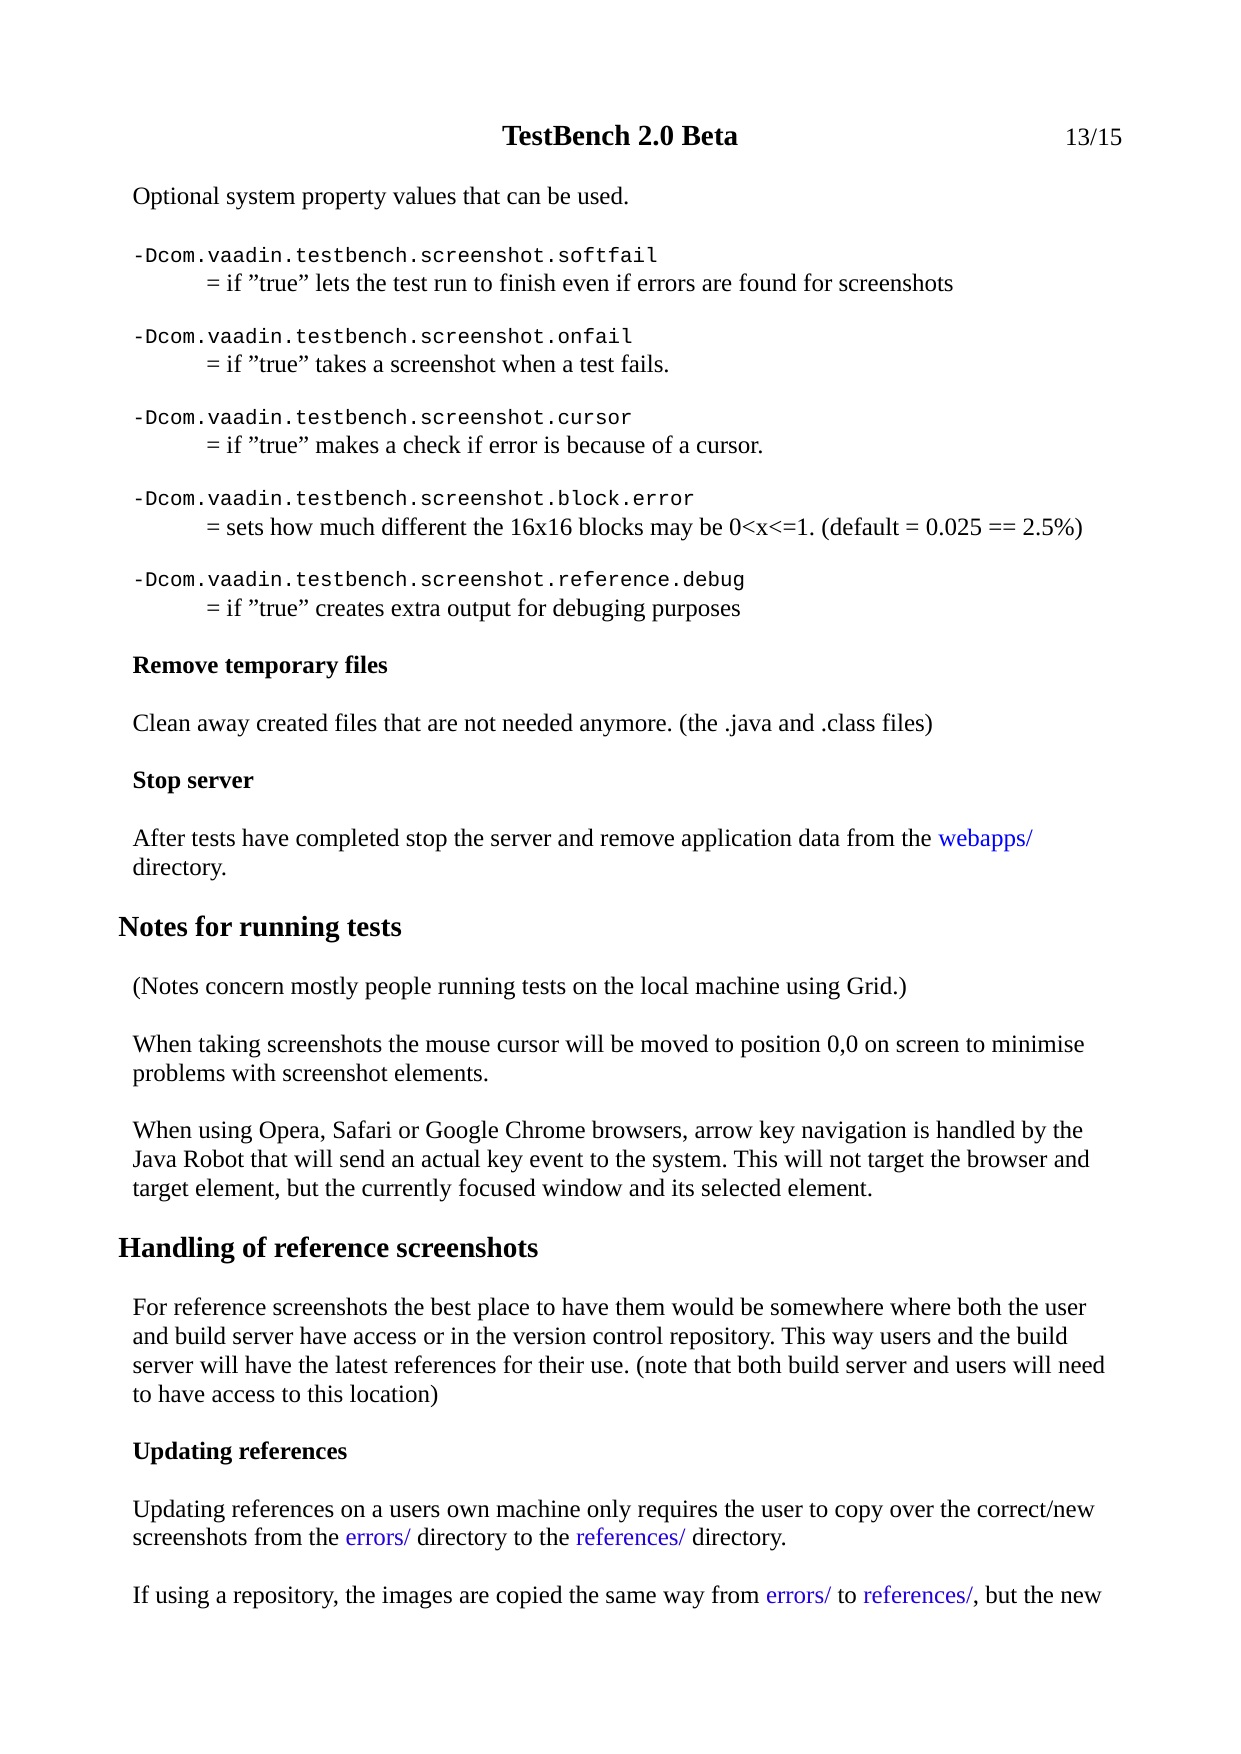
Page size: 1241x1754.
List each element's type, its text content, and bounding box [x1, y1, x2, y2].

text When using Opera, Safari or Google Chrome browsers, arrow key navigation is handled by the Java Robot that will send an actual key event to the system. This will not target the browser and target element, but the currently focused window and its selected element. [132, 1115, 1122, 1201]
text Stop server [132, 765, 1122, 794]
text Remove temporary files [132, 650, 1122, 679]
text = if ”true” creates extra output for debuging purposes [132, 593, 1122, 622]
text -Dcom.vaadin.testbench.screenshot.cursor [132, 407, 1122, 431]
text After tests have completed stop the server and remove application data from the webapps/ directory. [132, 823, 1122, 880]
text = if ”true” lets the test run to finish even if errors are found for screenshots [132, 268, 1122, 297]
text -Dcom.vaadin.testbench.screenshot.reference.debug [132, 569, 1122, 593]
text (Notes concern mostly people running tests on the local machine using Grid.) [132, 971, 1122, 1000]
text Notes for running tests [118, 909, 1122, 943]
text Clean away created files that are not needed anymore. (the .java and .class files) [132, 708, 1122, 737]
text When taking screenshots the mouse cursor will be moved to position 0,0 on screen to minimise problems with screenshot elements. [132, 1029, 1122, 1086]
text Handling of reference screenshots [118, 1230, 1122, 1264]
text If using a repository, the images are copied the same way from errors/ to references/, but the new [132, 1580, 1122, 1609]
text Updating references [132, 1436, 1122, 1465]
text -Dcom.vaadin.testbench.screenshot.block.error [132, 488, 1122, 512]
text Optional system property values that can be used. [132, 181, 1122, 210]
text Updating references on a users own machine only requires the user to copy over the correct/new screenshots from the errors/ directory to the references/ directory. [132, 1494, 1122, 1551]
text -Dcom.vaadin.testbench.screenshot.onfail [132, 326, 1122, 349]
text = if ”true” takes a screenshot when a test fails. [132, 349, 1122, 378]
text = if ”true” makes a check if error is because of a cursor. [132, 431, 1122, 459]
text -Dcom.vaadin.testbench.screenshot.softfail [132, 239, 1122, 268]
text = sets how much different the 16x16 blocks may be 0<x<=1. (default = 0.025 == 2.5%) [132, 512, 1122, 540]
text For reference screenshots the best place to have them would be somewhere where both the user and build server have access or in the version control repository. This way users and the build server will have the latest references for their use. (note that both build server and users will need to have access to this location) [132, 1292, 1122, 1407]
